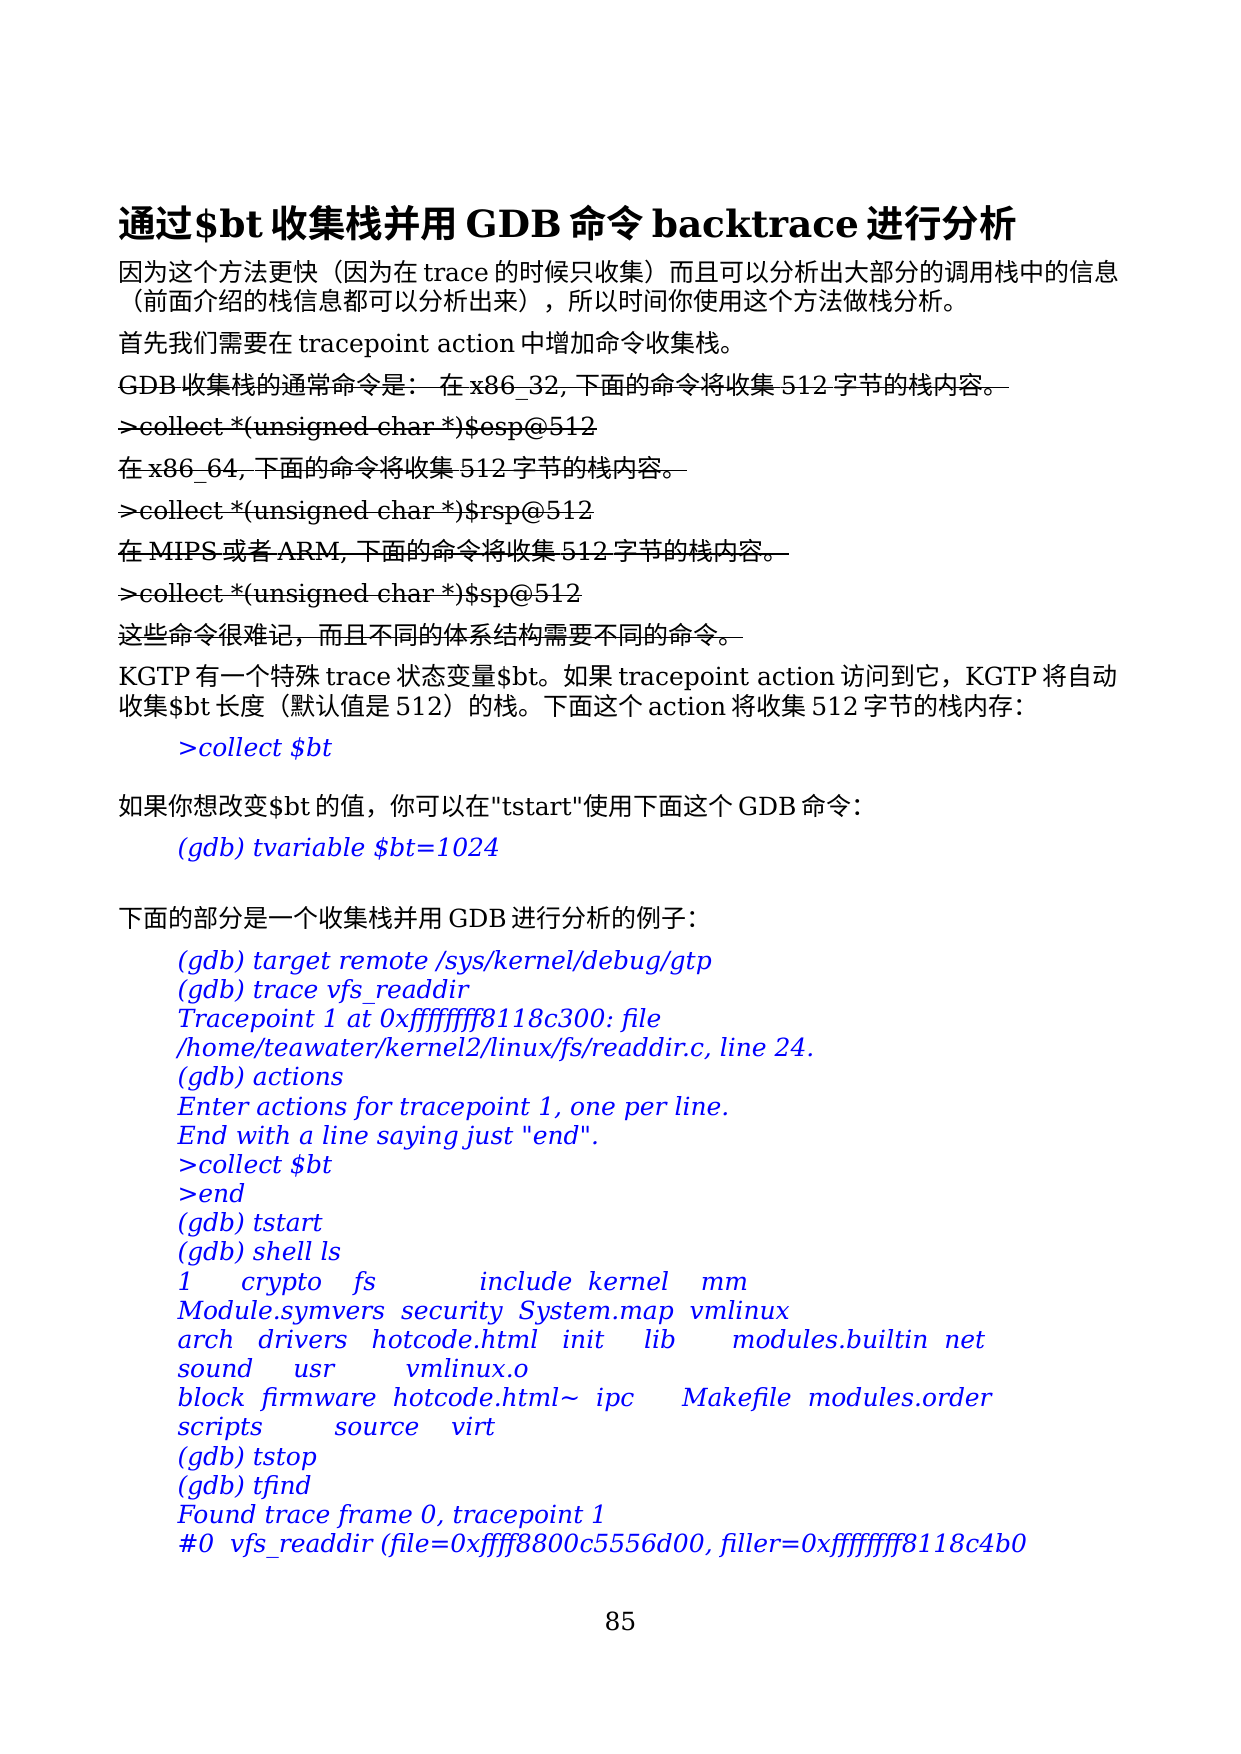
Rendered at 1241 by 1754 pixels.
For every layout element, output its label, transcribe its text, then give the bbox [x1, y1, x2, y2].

text (gdb) tfind [177, 1471, 1063, 1500]
text block firmware hotcode.html~ ipc Makefile modules.order scripts source virt [177, 1383, 1063, 1442]
text (gdb) target remote /sys/kernel/debug/gtp [177, 946, 1063, 975]
text GDB收集栈的通常命令是： 在x86_32, 下面的命令将收集512字节的栈内容。 [118, 371, 1122, 400]
text arch drivers hotcode.html init lib modules.builtin net sound usr vmlinux.o [177, 1325, 1063, 1383]
text 首先我们需要在tracepoint action中增加命令收集栈。 [118, 329, 1122, 358]
text 这些命令很难记，而且不同的体系结构需要不同的命令。 [118, 621, 1122, 650]
text >collect *(unsigned char *)$sp@512 [118, 579, 1122, 608]
text Enter actions for tracepoint 1, one per line. [177, 1092, 1063, 1121]
text >collect *(unsigned char *)$rsp@512 [118, 496, 1122, 525]
text 在MIPS或者ARM, 下面的命令将收集512字节的栈内容。 [118, 537, 1122, 567]
text 下面的部分是一个收集栈并用GDB进行分析的例子： [118, 904, 1122, 933]
text End with a line saying just "end". [177, 1121, 1063, 1150]
text (gdb) actions [177, 1062, 1063, 1092]
text 因为这个方法更快（因为在trace的时候只收集）而且可以分析出大部分的调用栈中的信息（前面介绍的栈信息都可以分析出来），所以时间你使用这个方法做栈分析。 [118, 258, 1122, 317]
text Found trace frame 0, tracepoint 1 [177, 1500, 1063, 1529]
text #0 vfs_readdir (file=0xffff8800c5556d00, filler=0xffffffff8118c4b0 [177, 1529, 1063, 1558]
text (gdb) tstart [177, 1208, 1063, 1237]
subtitle 通过$bt收集栈并用GDB命令backtrace进行分析 [118, 202, 1122, 246]
text KGTP有一个特殊trace状态变量$bt。如果tracepoint action访问到它，KGTP将自动收集$bt长度（默认值是512）的栈。下面这个action将收集512字节的栈内存： [118, 662, 1122, 721]
text (gdb) shell ls [177, 1237, 1063, 1267]
text 在x86_64, 下面的命令将收集512字节的栈内容。 [118, 454, 1122, 483]
text Tracepoint 1 at 0xffffffff8118c300: file /home/teawater/kernel2/linux/fs/readdir.c, line 24. [177, 1004, 1063, 1062]
text >collect $bt [177, 733, 1063, 762]
text (gdb) trace vfs_readdir [177, 975, 1063, 1004]
text >collect *(unsigned char *)$esp@512 [118, 412, 1122, 442]
text 1 crypto fs include kernel mm Module.symvers security System.map vmlinux [177, 1267, 1063, 1325]
text (gdb) tvariable $bt=1024 [177, 833, 1063, 862]
text (gdb) tstop [177, 1442, 1063, 1471]
text >collect $bt [177, 1150, 1063, 1179]
text >end [177, 1179, 1063, 1208]
text 如果你想改变$bt的值，你可以在"tstart"使用下面这个GDB命令： [118, 792, 1122, 821]
